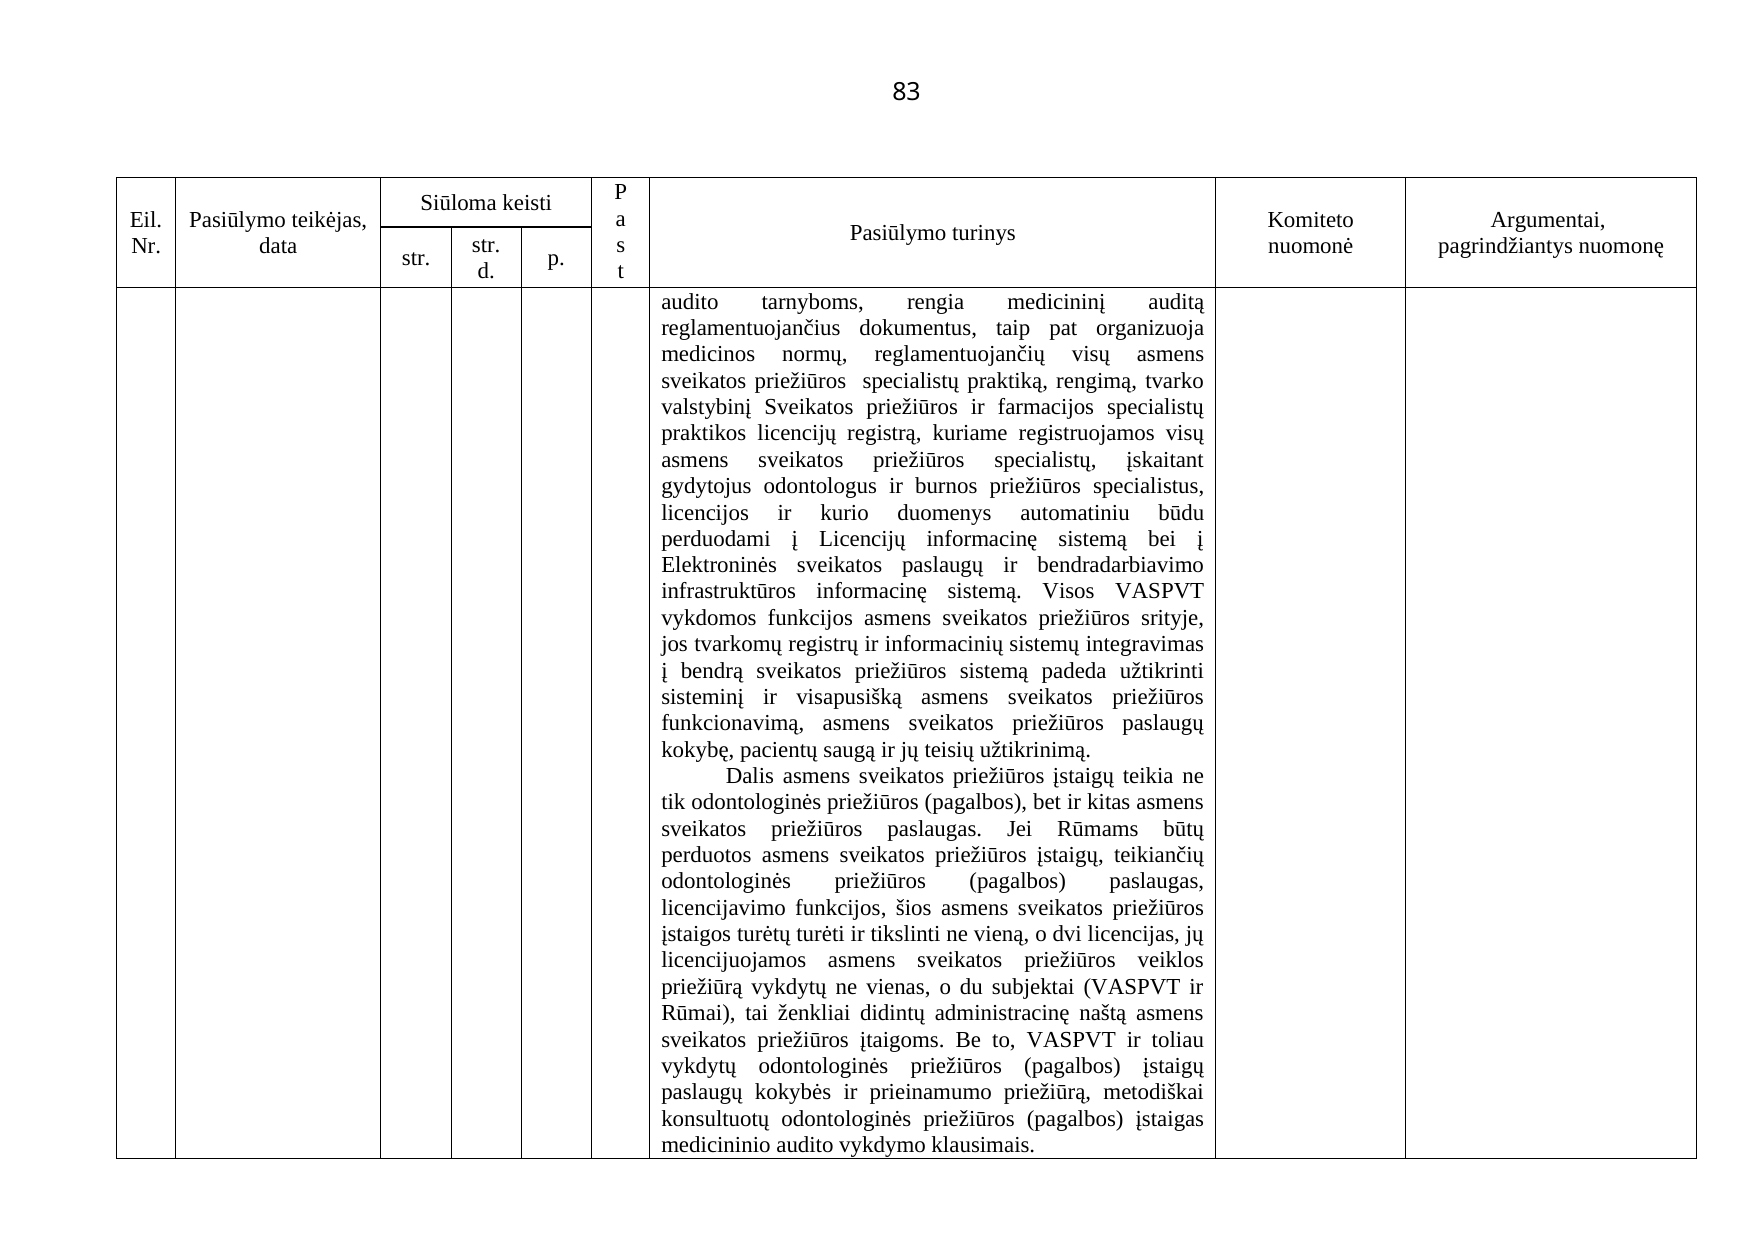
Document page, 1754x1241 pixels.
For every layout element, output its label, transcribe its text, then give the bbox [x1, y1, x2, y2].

table_header Argumentai, pagrindžiantys nuomonę [1406, 178, 1696, 287]
table_header Pasiūlymo turinys [650, 178, 1215, 287]
table_cell [117, 288, 175, 1157]
table_header Komiteto nuomonė [1216, 178, 1405, 287]
table_cell [1406, 288, 1696, 1157]
table_cell p. [522, 228, 591, 287]
table_cell [381, 288, 451, 1157]
table_cell str. [381, 228, 451, 287]
table_header Pasiūlymo teikėjas, data [176, 178, 380, 287]
table_cell str. d. [452, 228, 521, 287]
table_cell [592, 288, 649, 1157]
table_header Pastabos [592, 178, 649, 287]
table_cell [452, 288, 521, 1157]
table_cell [1216, 288, 1405, 1157]
table_cell [522, 288, 591, 1157]
table_cell [176, 288, 380, 1157]
table_header Eil. Nr. [117, 178, 175, 287]
table_cell audito tarnyboms, rengia medicininį auditą reglamentuojančius dokumentus, taip pat organizuoja medicinos normų, reglamentuojančių visų asmens sveikatos priežiūros specialistų praktiką, rengimą, tvarko valstybinį Sveikatos priežiūros ir farmacijos specialistų praktikos licencijų registrą, kuriame registruojamos visų asmens sveikatos priežiūros specialistų, įskaitant gydytojus odontologus ir burnos priežiūros specialistus, licencijos ir kurio duomenys automatiniu būdu perduodami į Licencijų informacinę sistemą bei į Elektroninės sveikatos paslaugų ir bendradarbiavimo infrastruktūros informacinę sistemą. Visos VASPVT vykdomos funkcijos asmens sveikatos priežiūros srityje, jos tvarkomų registrų ir informacinių sistemų integravimas į bendrą sveikatos priežiūros sistemą padeda užtikrinti sisteminį ir visapusišką asmens sveikatos priežiūros funkcionavimą, asmens sveikatos priežiūros paslaugų kokybę, pacientų saugą ir jų teisių užtikrinimą. Dalis asmens sveikatos priežiūros įstaigų teikia ne tik odontologinės priežiūros (pagalbos), bet ir kitas asmens sveikatos priežiūros paslaugas. Jei Rūmams būtų perduotos asmens sveikatos priežiūros įstaigų, teikiančių odontologinės priežiūros (pagalbos) paslaugas, licencijavimo funkcijos, šios asmens sveikatos priežiūros įstaigos turėtų turėti ir tikslinti ne vieną, o dvi licencijas, jų licencijuojamos asmens sveikatos priežiūros veiklos priežiūrą vykdytų ne vienas, o du subjektai (VASPVT ir Rūmai), tai ženkliai didintų administracinę naštą asmens sveikatos priežiūros įtaigoms. Be to, VASPVT ir toliau vykdytų odontologinės priežiūros (pagalbos) įstaigų paslaugų kokybės ir prieinamumo priežiūrą, metodiškai konsultuotų odontologinės priežiūros (pagalbos) įstaigas medicininio audito vykdymo klausimais. [650, 288, 1215, 1157]
table_header Siūloma keisti [381, 178, 591, 226]
